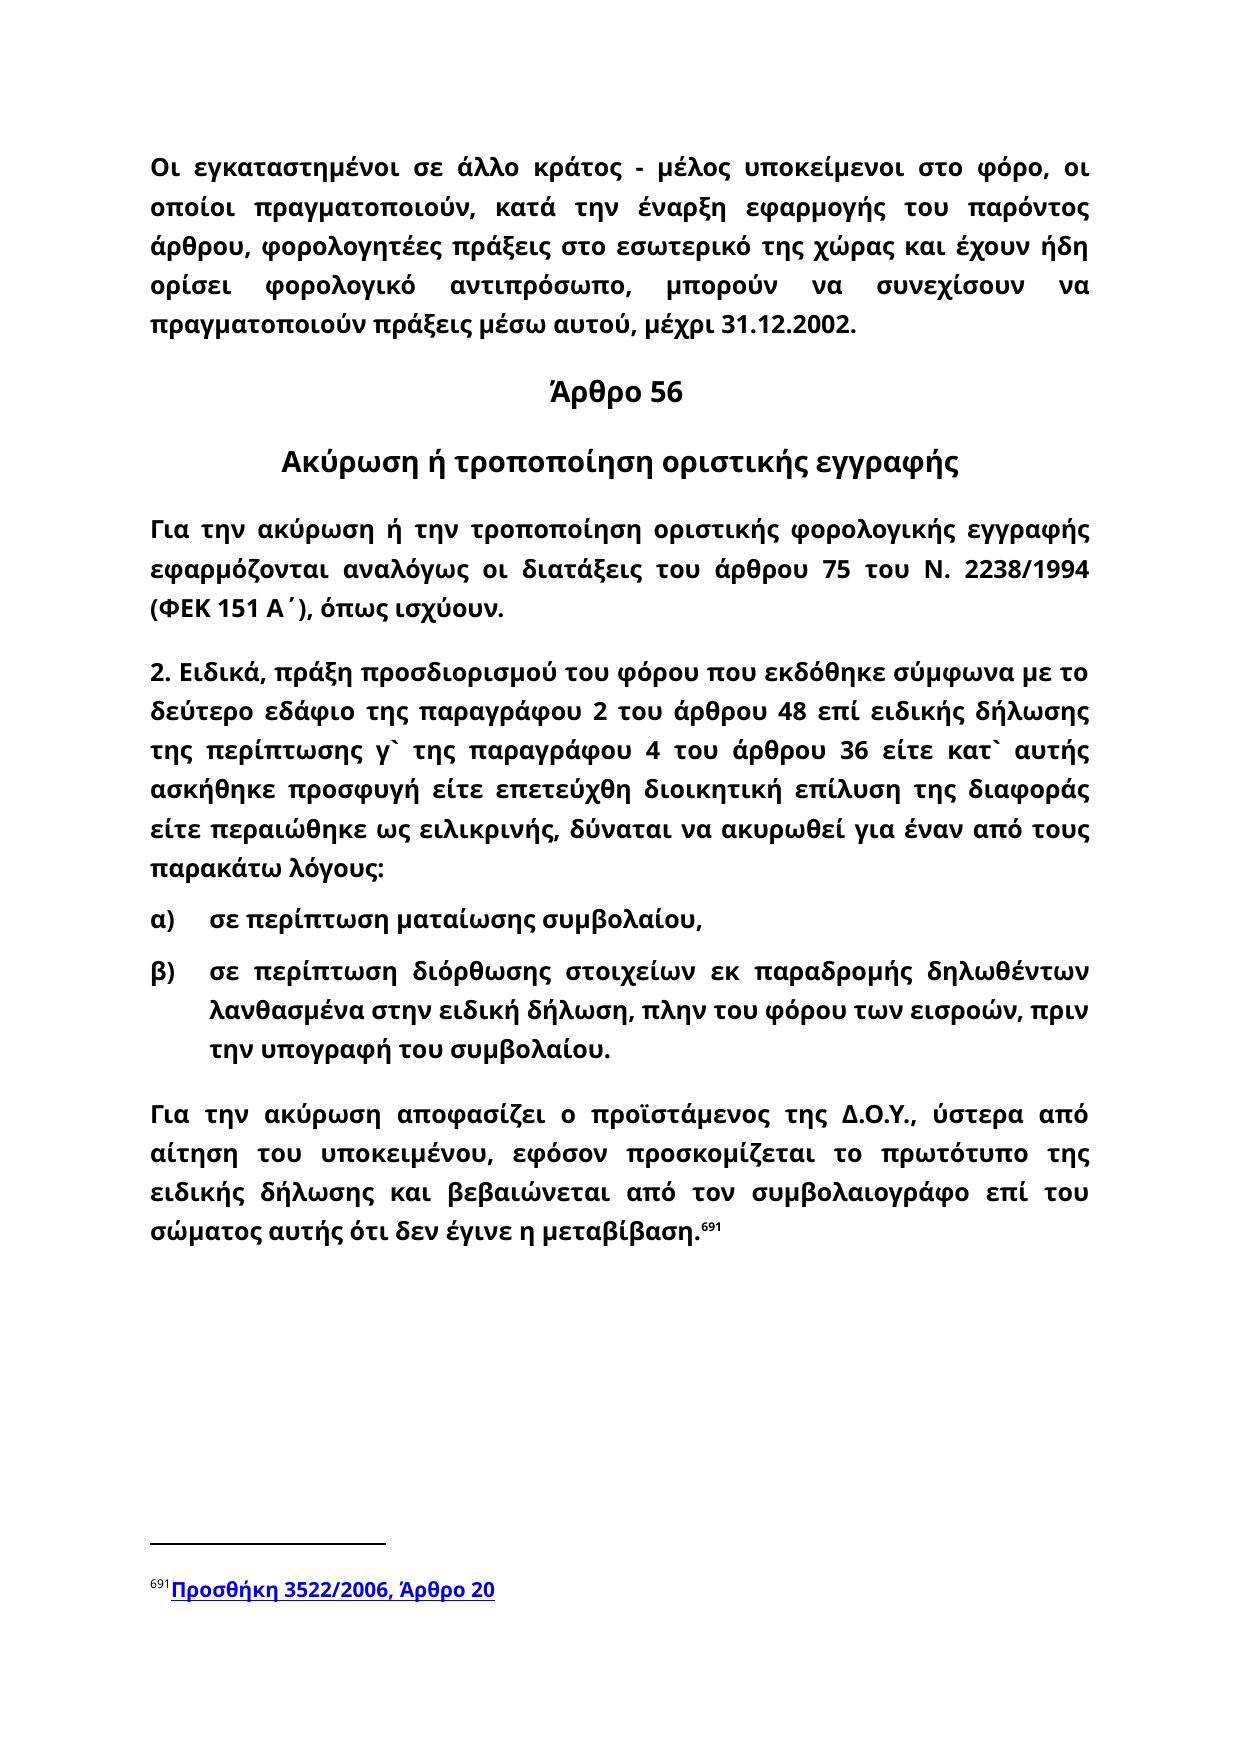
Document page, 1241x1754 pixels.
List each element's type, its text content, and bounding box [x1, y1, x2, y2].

subtitle Ακύρωση ή τροποποίηση οριστικής εγγραφής [150, 441, 1090, 481]
text Για την ακύρωση ή την τροποποίηση οριστικής φορολογικής εγγραφής εφαρμόζονται αναλόγως οι διατάξεις του άρθρου 75 του Ν. 2238/1994 (ΦΕΚ 151 Α΄), όπως ισχύουν. [150, 512, 1090, 624]
list α) σε περίπτωση ματαίωσης συμβολαίου, [150, 902, 1090, 936]
text Προσθήκη 3522/2006, Άρθρο 20 [150, 1576, 1090, 1604]
text Οι εγκαταστημένοι σε άλλο κράτος - μέλος υποκείμενοι στο φόρο, οι οποίοι πραγματοποιούν, κατά την έναρξη εφαρμογής του παρόντος άρθρου, φορολογητέες πράξεις στο εσωτερικό της χώρας και έχουν ήδη ορίσει φορολογικό αντιπρόσωπο, μπορούν να συνεχίσουν να πραγματοποιούν πράξεις μέσω αυτού, μέχρι 31.12.2002. [150, 150, 1090, 341]
text 2. Ειδικά, πράξη προσδιορισμού του φόρου που εκδόθηκε σύμφωνα με το δεύτερο εδάφιο της παραγράφου 2 του άρθρου 48 επί ειδικής δήλωσης της περίπτωσης γ` της παραγράφου 4 του άρθρου 36 είτε κατ` αυτής ασκήθηκε προσφυγή είτε επετεύχθη διοικητική επίλυση της διαφοράς είτε περαιώθηκε ως ειλικρινής, δύναται να ακυρωθεί για έναν από τους παρακάτω λόγους: [150, 654, 1090, 884]
subtitle Άρθρο 56 [150, 371, 1090, 411]
text Για την ακύρωση αποφασίζει ο προϊστάμενος της Δ.Ο.Υ., ύστερα από αίτηση του υποκειμένου, εφόσον προσκομίζεται το πρωτότυπο της ειδικής δήλωσης και βεβαιώνεται από τον συμβολαιογράφο επί του σώματος αυτής ότι δεν έγινε η μεταβίβαση. [150, 1096, 1090, 1248]
list β) σε περίπτωση διόρθωσης στοιχείων εκ παραδρομής δηλωθέντων λανθασμένα στην ειδική δήλωση, πλην του φόρου των εισροών, πριν την υπογραφή του συμβολαίου. [150, 954, 1090, 1066]
